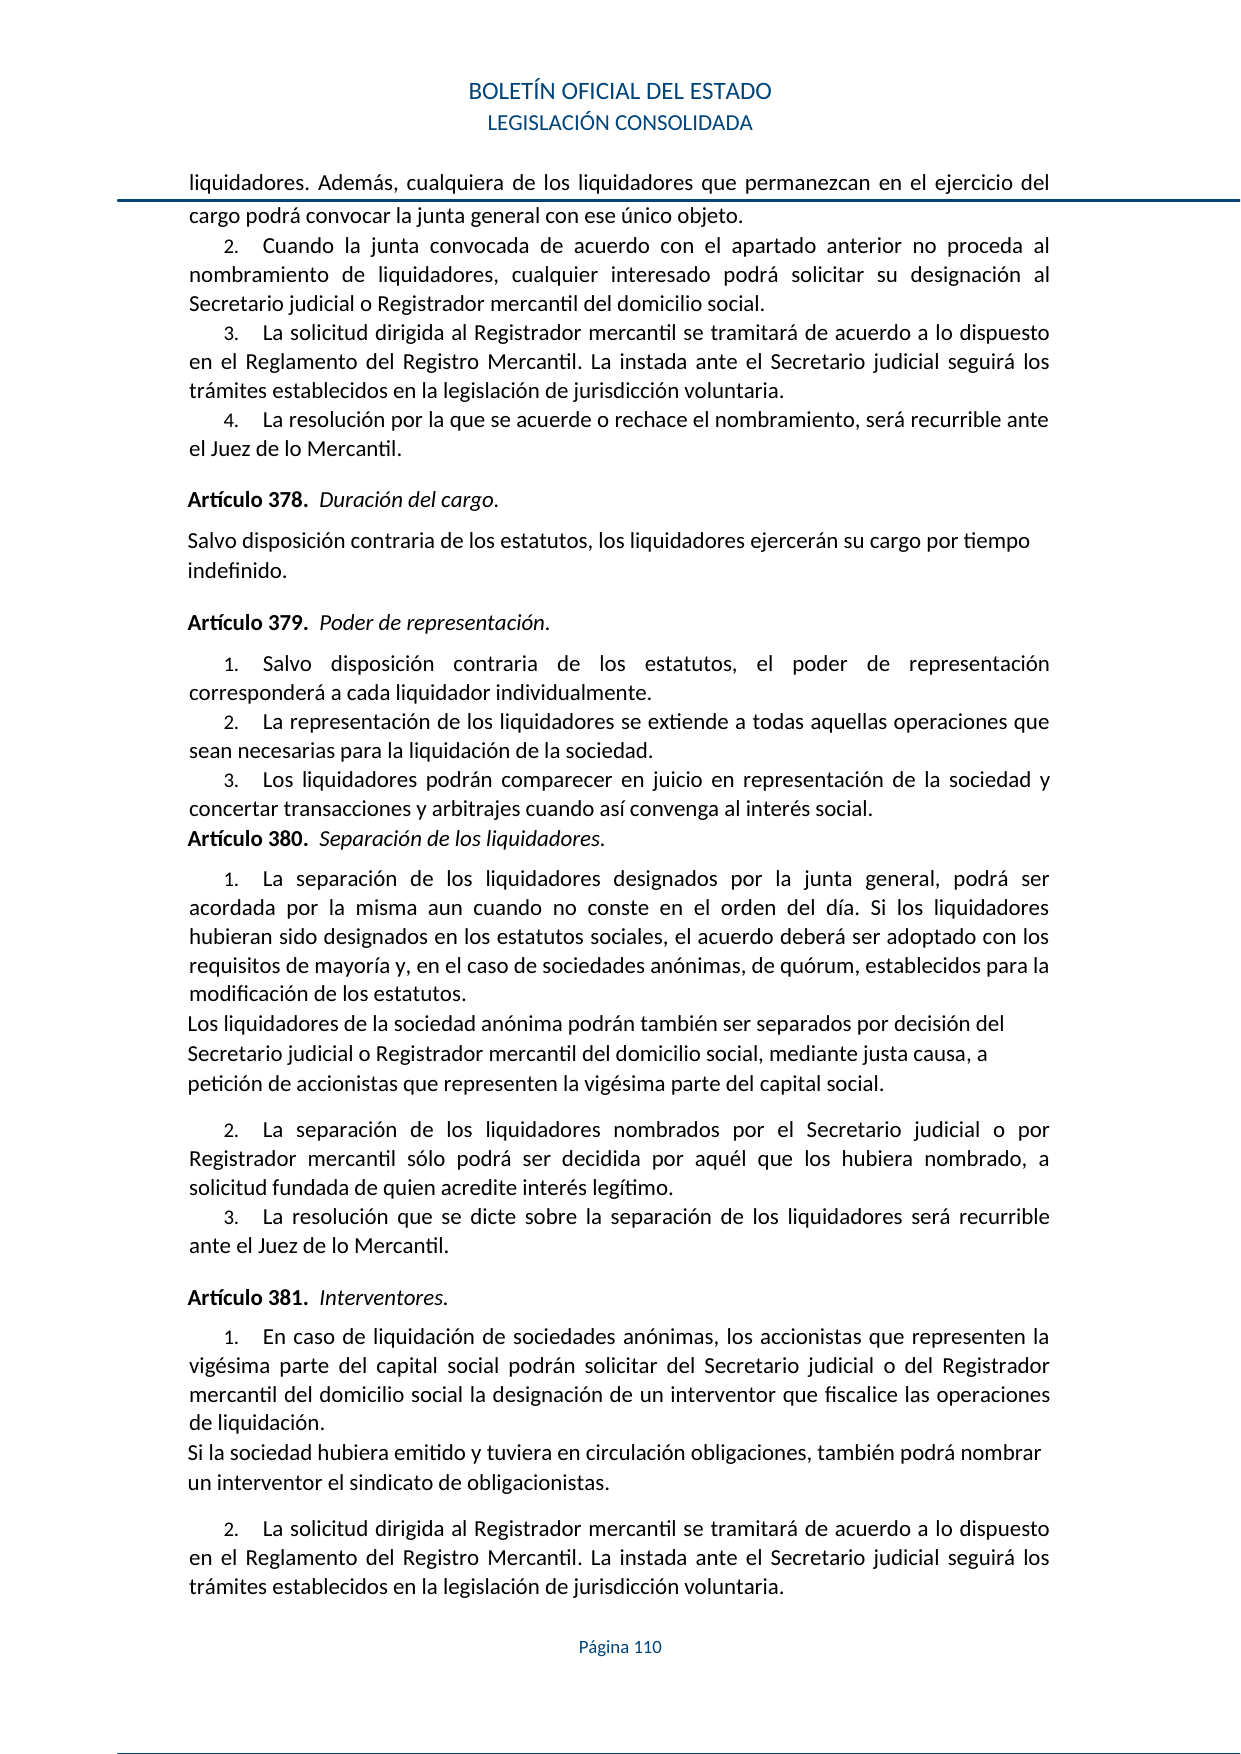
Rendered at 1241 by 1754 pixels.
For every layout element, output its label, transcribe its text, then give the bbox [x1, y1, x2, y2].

text Los liquidadores de la sociedad anónima podrán también ser separados por decisión del Secretario judicial o Registrador mercantil del domicilio social, mediante justa causa, a petición de accionistas que representen la vigésima parte del capital social. [187, 1009, 1051, 1097]
list La separación de los liquidadores designados por la junta general, podrá ser acordada por la misma aun cuando no conste en el orden del día. Si los liquidadores hubieran sido designados en los estatutos sociales, el acuerdo deberá ser adoptado con los requisitos de mayoría y, en el caso de sociedades anónimas, de quórum, establecidos para la modificación de los estatutos. [189, 864, 1051, 1008]
text Salvo disposición contraria de los estatutos, los liquidadores ejercerán su cargo por tiempo indefinido. [187, 526, 1051, 584]
text Artículo 380. Separación de los liquidadores. [187, 824, 1051, 852]
list cargo podrá convocar la junta general con ese único objeto. [189, 202, 1051, 230]
list La solicitud dirigida al Registrador mercantil se tramitará de acuerdo a lo dispuesto en el Reglamento del Registro Mercantil. La instada ante el Secretario judicial seguirá los trámites establecidos en la legislación de jurisdicción voluntaria. [189, 1514, 1051, 1600]
text Artículo 381. Interventores. [187, 1283, 1051, 1311]
list La solicitud dirigida al Registrador mercantil se tramitará de acuerdo a lo dispuesto en el Reglamento del Registro Mercantil. La instada ante el Secretario judicial seguirá los trámites establecidos en la legislación de jurisdicción voluntaria. [189, 318, 1051, 404]
list La resolución que se dicte sobre la separación de los liquidadores será recurrible ante el Juez de lo Mercantil. [189, 1202, 1051, 1259]
list Salvo disposición contraria de los estatutos, el poder de representación corresponderá a cada liquidador individualmente. [189, 649, 1051, 706]
list En caso de liquidación de sociedades anónimas, los accionistas que representen la vigésima parte del capital social podrán solicitar del Secretario judicial o del Registrador mercantil del domicilio social la designación de un interventor que fiscalice las operaciones de liquidación. [189, 1322, 1051, 1437]
text Artículo 378. Duración del cargo. [187, 486, 1051, 513]
text Artículo 379. Poder de representación. [187, 608, 1051, 636]
list Cuando la junta convocada de acuerdo con el apartado anterior no proceda al nombramiento de liquidadores, cualquier interesado podrá solicitar su designación al Secretario judicial o Registrador mercantil del domicilio social. [189, 231, 1051, 317]
list liquidadores. Además, cualquiera de los liquidadores que permanezcan en el ejercicio del [189, 168, 1051, 199]
list La representación de los liquidadores se extiende a todas aquellas operaciones que sean necesarias para la liquidación de la sociedad. [189, 707, 1051, 764]
text Si la sociedad hubiera emitido y tuviera en circulación obligaciones, también podrá nombrar un interventor el sindicato de obligacionistas. [187, 1438, 1051, 1496]
list La resolución por la que se acuerde o rechace el nombramiento, será recurrible ante el Juez de lo Mercantil. [189, 405, 1051, 462]
list La separación de los liquidadores nombrados por el Secretario judicial o por Registrador mercantil sólo podrá ser decidida por aquél que los hubiera nombrado, a solicitud fundada de quien acredite interés legítimo. [189, 1115, 1051, 1201]
list Los liquidadores podrán comparecer en juicio en representación de la sociedad y concertar transacciones y arbitrajes cuando así convenga al interés social. [189, 765, 1051, 822]
